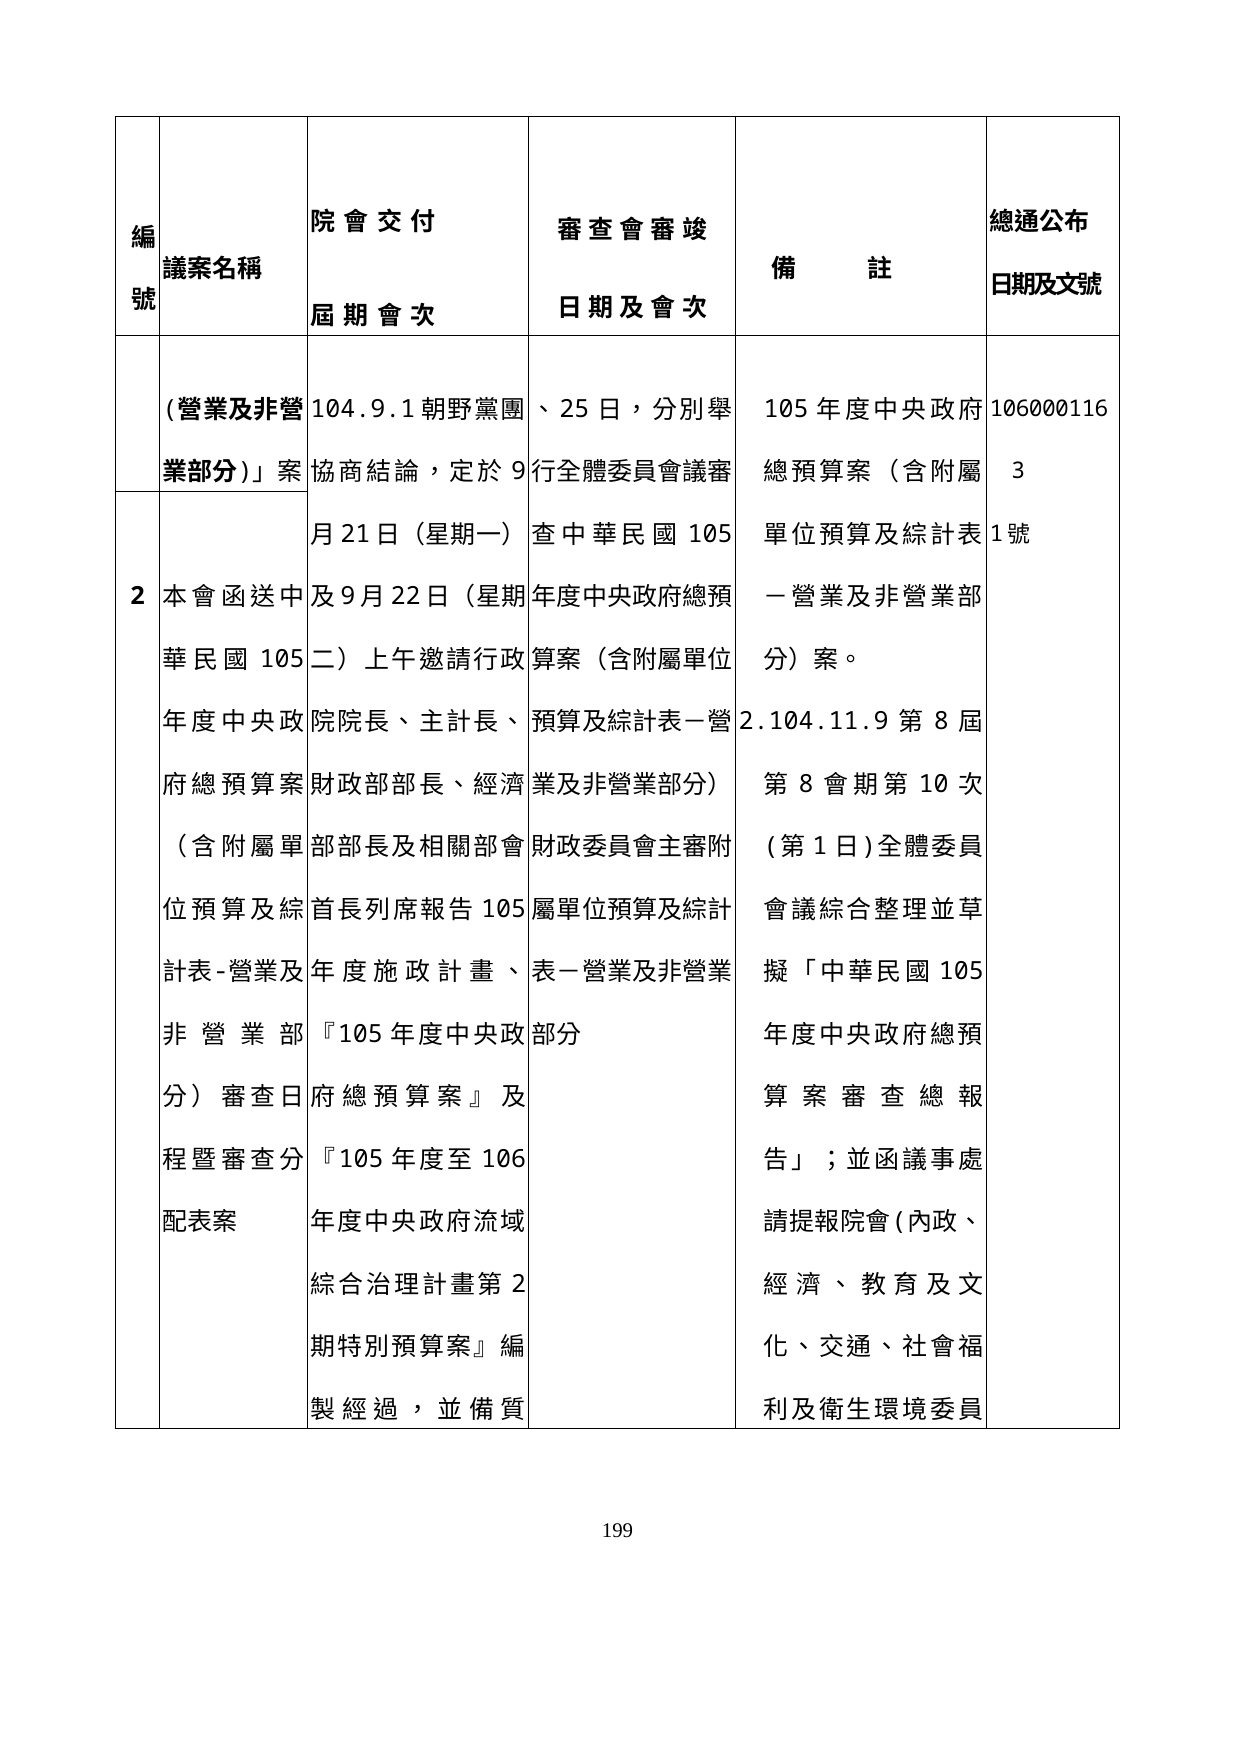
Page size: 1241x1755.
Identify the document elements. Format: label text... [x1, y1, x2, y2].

table_cell [116, 336, 159, 491]
table_header 審查會審竣 日期及會次 [529, 117, 735, 334]
table_header 編號 [116, 117, 159, 334]
table_cell 104.9.1朝野黨團協商結論，定於9月21日（星期一）及9月22日（星期二）上午邀請行政院院長、主計長、財政部部長、經濟部部長及相關部會首長列席報告105年度施政計畫、『105年度中央政府總預算案』及『105年度至106年度中央政府流域綜合治理計畫第2期特別預算案』編製經過，並備質 [308, 336, 528, 1428]
table_cell (營業及非營業部分)」案 [160, 336, 307, 491]
table_cell 105年度中央政府總預算案（含附屬單位預算及綜計表－營業及非營業部分）案。 2.104.11.9第8屆第8會期第10次(第1日)全體委員會議綜合整理並草擬「中華民國105年度中央政府總預算案審查總報告」；並函議事處請提報院會(內政、經濟、教育及文化、交通、社會福利及衛生環境委員 [736, 336, 986, 1428]
table_cell 2 [116, 492, 159, 1428]
table_cell 、25日，分別舉行全體委員會議審查中華民國105年度中央政府總預算案（含附屬單位預算及綜計表－營業及非營業部分）財政委員會主審附屬單位預算及綜計表－營業及非營業部分 [529, 336, 735, 1428]
table_cell 本會函送中華民國105年度中央政府總預算案（含附屬單位預算及綜計表-營業及非營業部分）審查日程暨審查分配表案 [160, 492, 307, 1428]
table_cell 1060001163 1號 [987, 336, 1119, 1428]
table_header 備 註 [736, 117, 986, 334]
table_header 總通公布 日期及文號 [987, 117, 1119, 334]
table_header 院會交付 屆期會次 [308, 117, 528, 334]
table_header 議案名稱 [160, 117, 307, 334]
